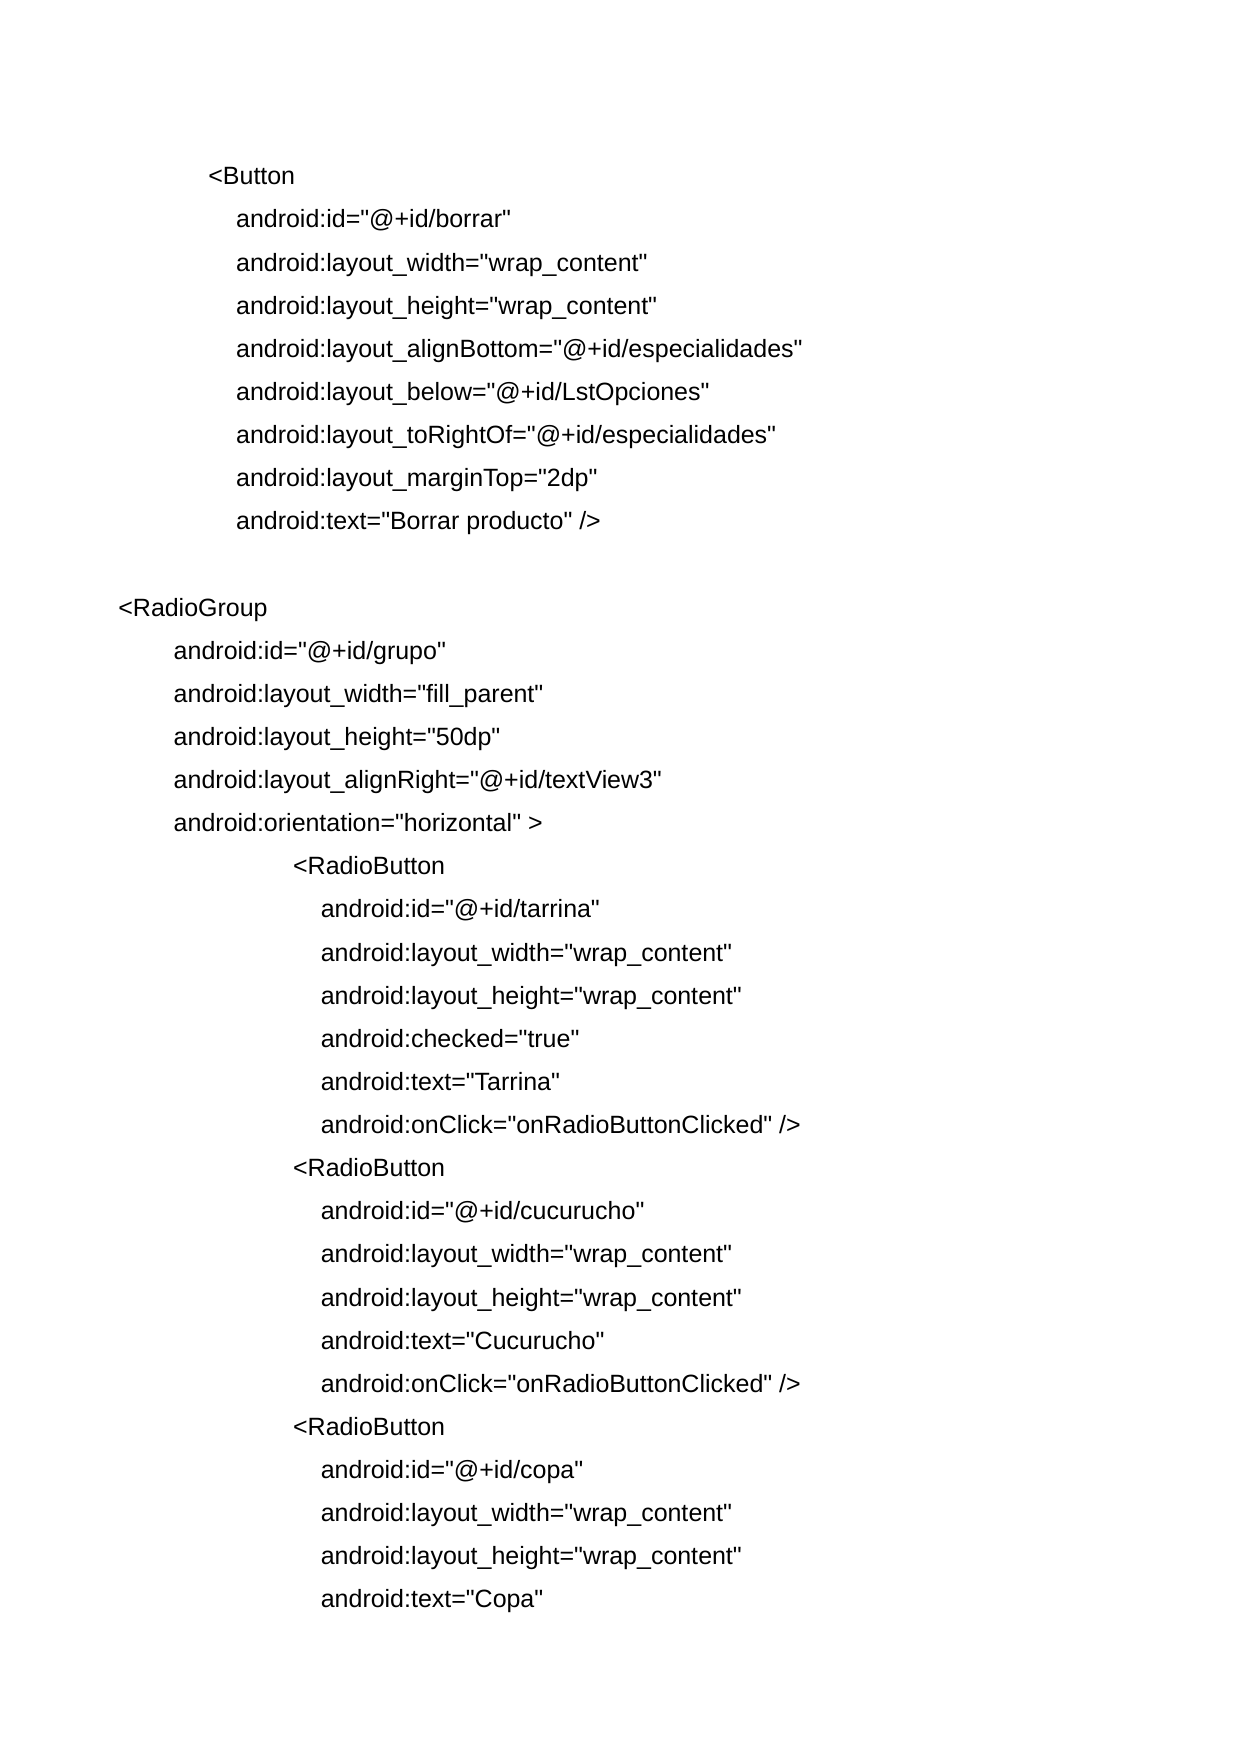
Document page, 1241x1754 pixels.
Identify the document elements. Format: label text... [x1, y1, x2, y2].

text <Button android:id="@+id/borrar" android:layout_width="wrap_content" android:layout_height="wrap_content" android:layout_alignBottom="@+id/especialidades" android:layout_below="@+id/LstOpciones" android:layout_toRightOf="@+id/especialidades" android:layout_marginTop="2dp" android:text="Borrar producto" /> <RadioGroup android:id="@+id/grupo" android:layout_width="fill_parent" android:layout_height="50dp" android:layout_alignRight="@+id/textView3" android:orientation="horizontal" > <RadioButton android:id="@+id/tarrina" android:layout_width="wrap_content" android:layout_height="wrap_content" android:checked="true" android:text="Tarrina" android:onClick="onRadioButtonClicked" /> <RadioButton android:id="@+id/cucurucho" android:layout_width="wrap_content" android:layout_height="wrap_content" android:text="Cucurucho" android:onClick="onRadioButtonClicked" /> <RadioButton android:id="@+id/copa" android:layout_width="wrap_content" android:layout_height="wrap_content" android:text="Copa" [118, 118, 1122, 1613]
